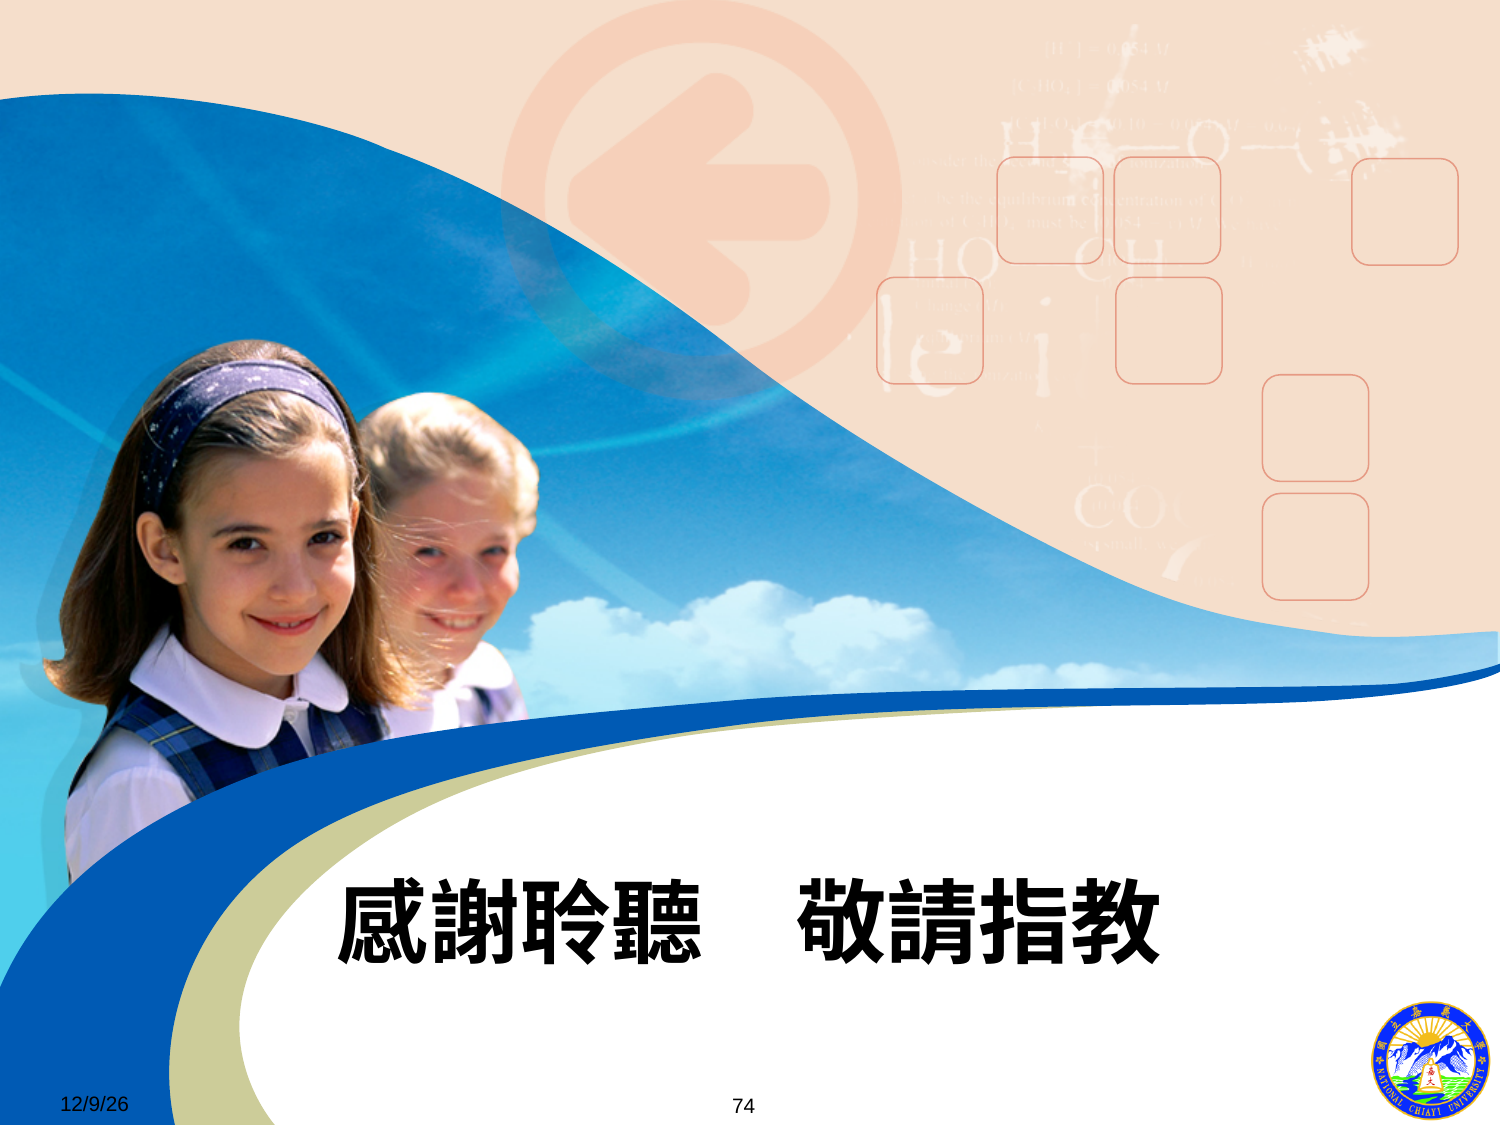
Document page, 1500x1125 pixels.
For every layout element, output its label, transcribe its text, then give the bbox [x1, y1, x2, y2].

text_box [45, 1083, 396, 1112]
text_box [568, 1084, 919, 1113]
title 感謝聆聽 敬請指教 [112, 798, 1388, 1040]
